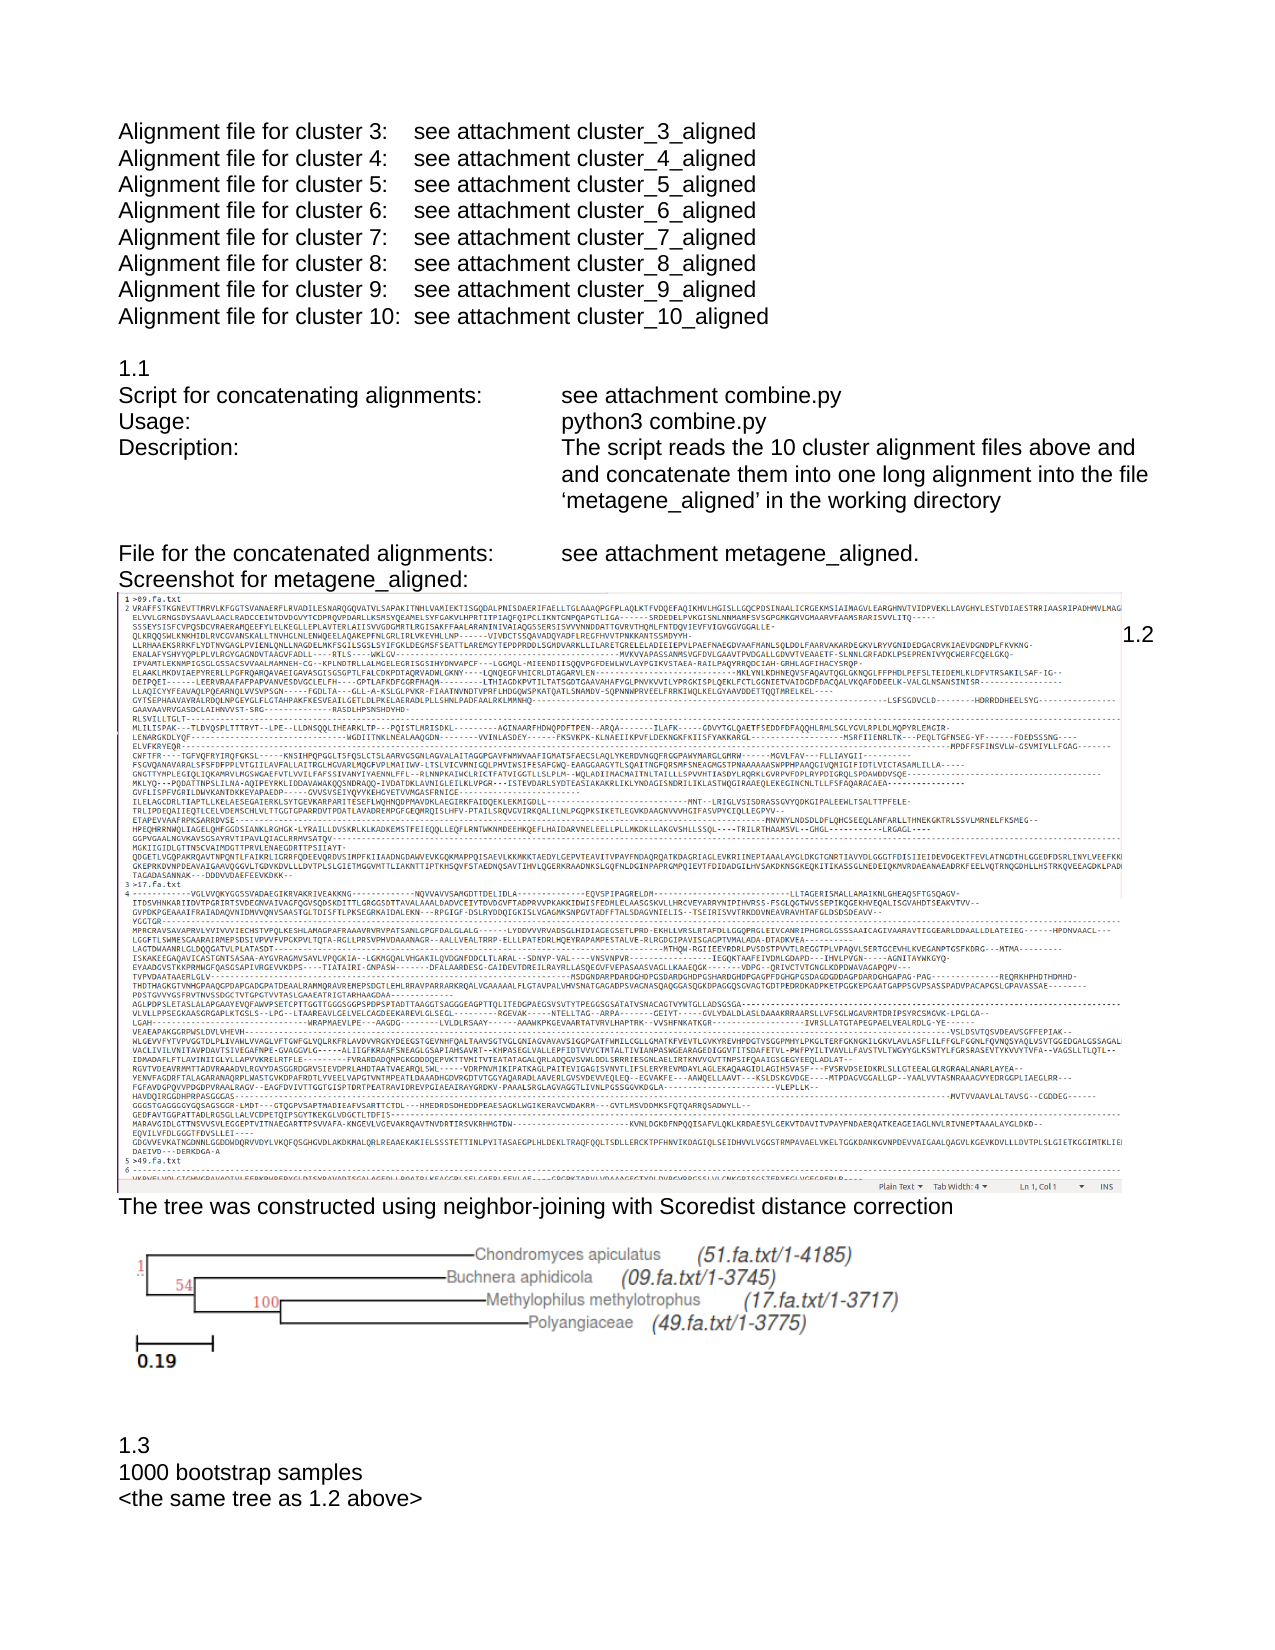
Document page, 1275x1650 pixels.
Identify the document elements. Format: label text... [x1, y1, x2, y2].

subtitle Alignment file for cluster 9: see attachment cluster_9_aligned [118, 276, 1157, 303]
subtitle Alignment file for cluster 7: see attachment cluster_7_aligned [118, 223, 1157, 250]
subtitle Alignment file for cluster 6: see attachment cluster_6_aligned [118, 197, 1157, 223]
subtitle Alignment file for cluster 8: see attachment cluster_8_aligned [118, 250, 1157, 276]
subtitle Alignment file for cluster 10: see attachment cluster_10_aligned [118, 303, 1157, 329]
subtitle Screenshot for metagene_aligned: [118, 566, 1157, 592]
subtitle Usage: python3 combine.py [118, 408, 1157, 434]
subtitle 1.2 [1122, 621, 1157, 648]
subtitle Description: The script reads the 10 cluster alignment files above and and concatenate them into one long alignment into the file ‘metagene_aligned’ in the working directory [118, 434, 1157, 513]
subtitle Alignment file for cluster 3: see attachment cluster_3_aligned [118, 118, 1157, 144]
subtitle Alignment file for cluster 4: see attachment cluster_4_aligned [118, 144, 1157, 171]
subtitle 1000 bootstrap samples [118, 1459, 1157, 1485]
subtitle 1.3 [118, 1432, 1157, 1459]
subtitle File for the concatenated alignments: see attachment metagene_aligned. [118, 540, 1157, 566]
subtitle Alignment file for cluster 5: see attachment cluster_5_aligned [118, 171, 1157, 197]
subtitle <the same tree as 1.2 above> [118, 1485, 1157, 1511]
subtitle The tree was constructed using neighbor-joining with Scoredist distance correction [118, 648, 1157, 1219]
subtitle Script for concatenating alignments: see attachment combine.py [118, 382, 1157, 408]
subtitle 1.1 [118, 355, 1157, 382]
